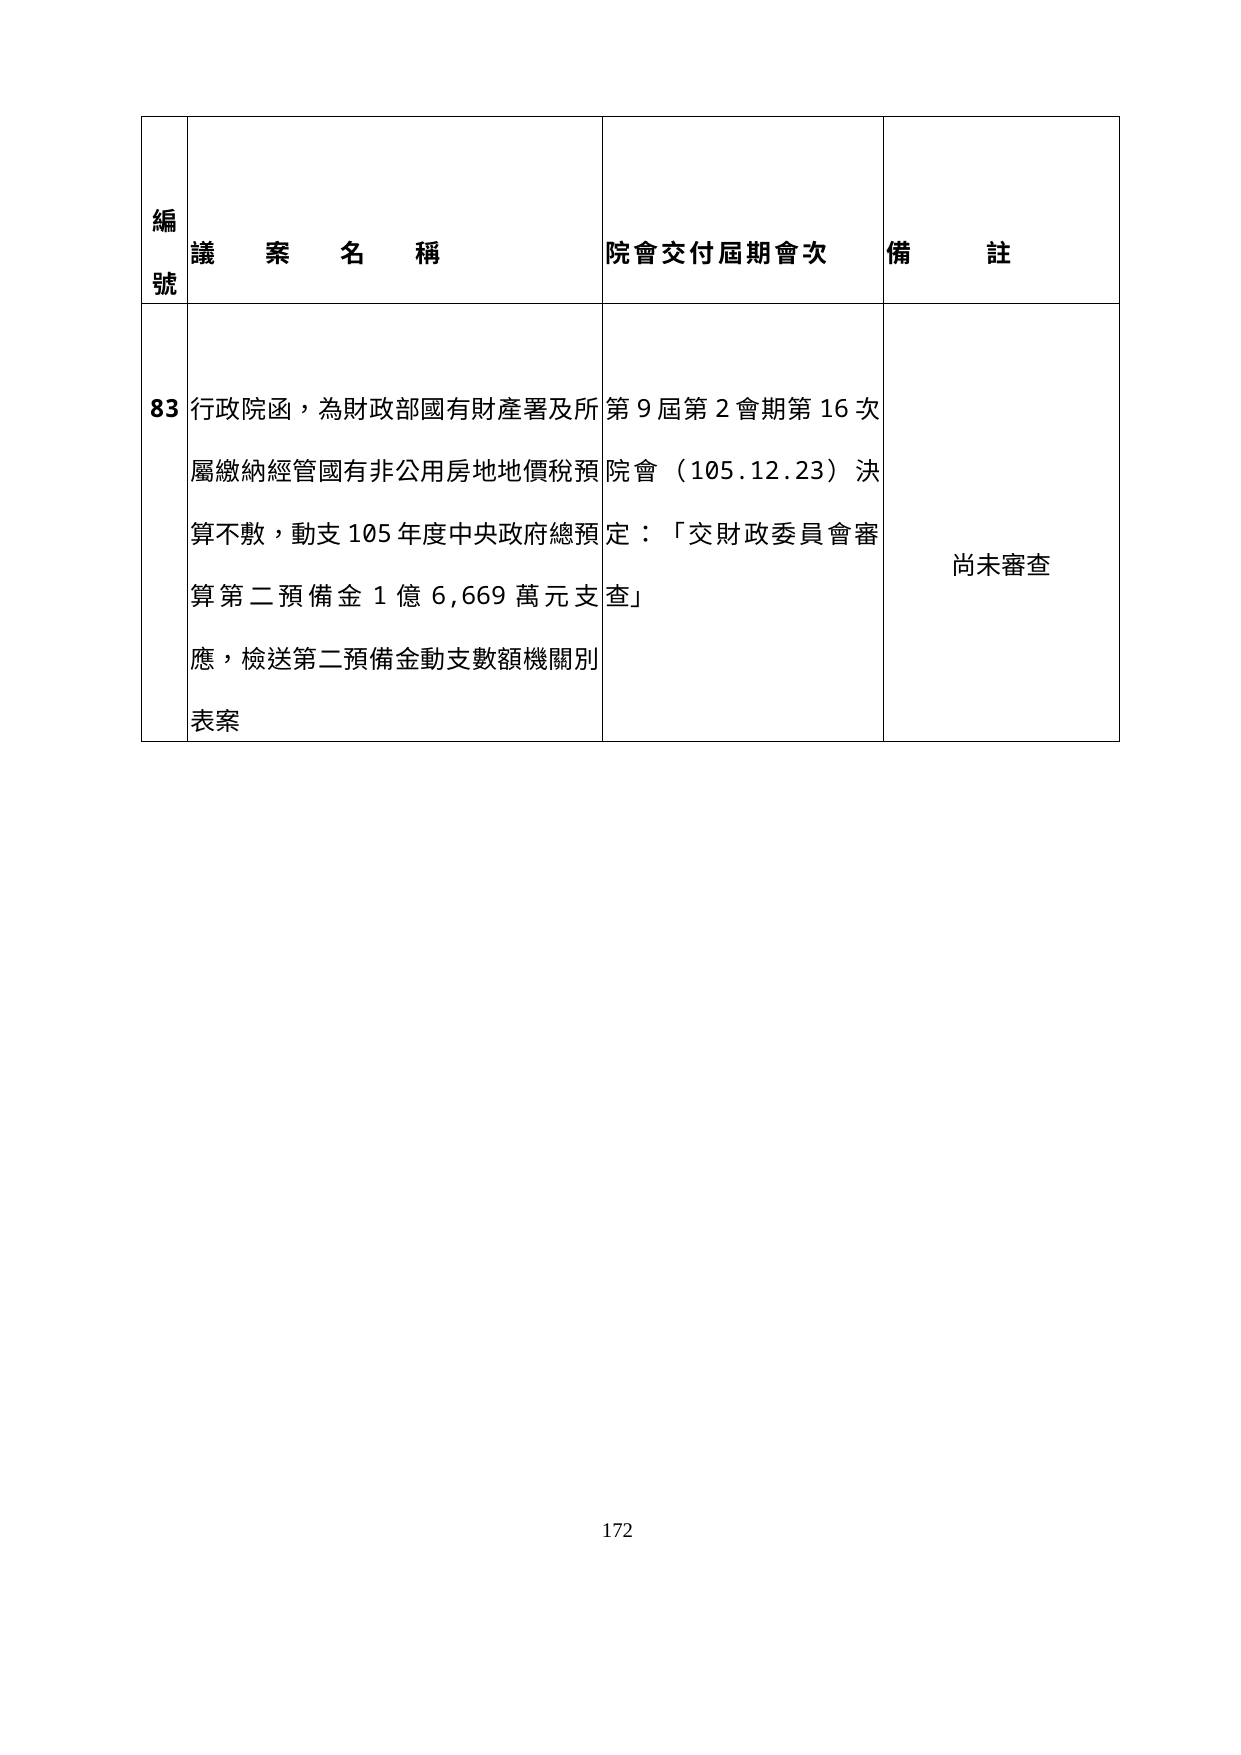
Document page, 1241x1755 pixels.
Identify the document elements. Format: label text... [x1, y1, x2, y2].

table_cell 行政院函，為財政部國有財產署及所屬繳納經管國有非公用房地地價稅預算不敷，動支105年度中央政府總預算第二預備金1億6,669萬元支應，檢送第二預備金動支數額機關別表案 [188, 304, 602, 741]
table_header 院會交付屆期會次 [603, 117, 883, 303]
table_cell [142, 304, 187, 741]
table_header 備 註 [884, 117, 1119, 303]
table_cell 尚未審查 [884, 304, 1119, 741]
table_header 議 案 名 稱 [188, 117, 602, 303]
table_header 編號 [142, 117, 187, 303]
table_cell 第9屆第2會期第16次院會（105.12.23）決定：「交財政委員會審查」 [603, 304, 883, 741]
